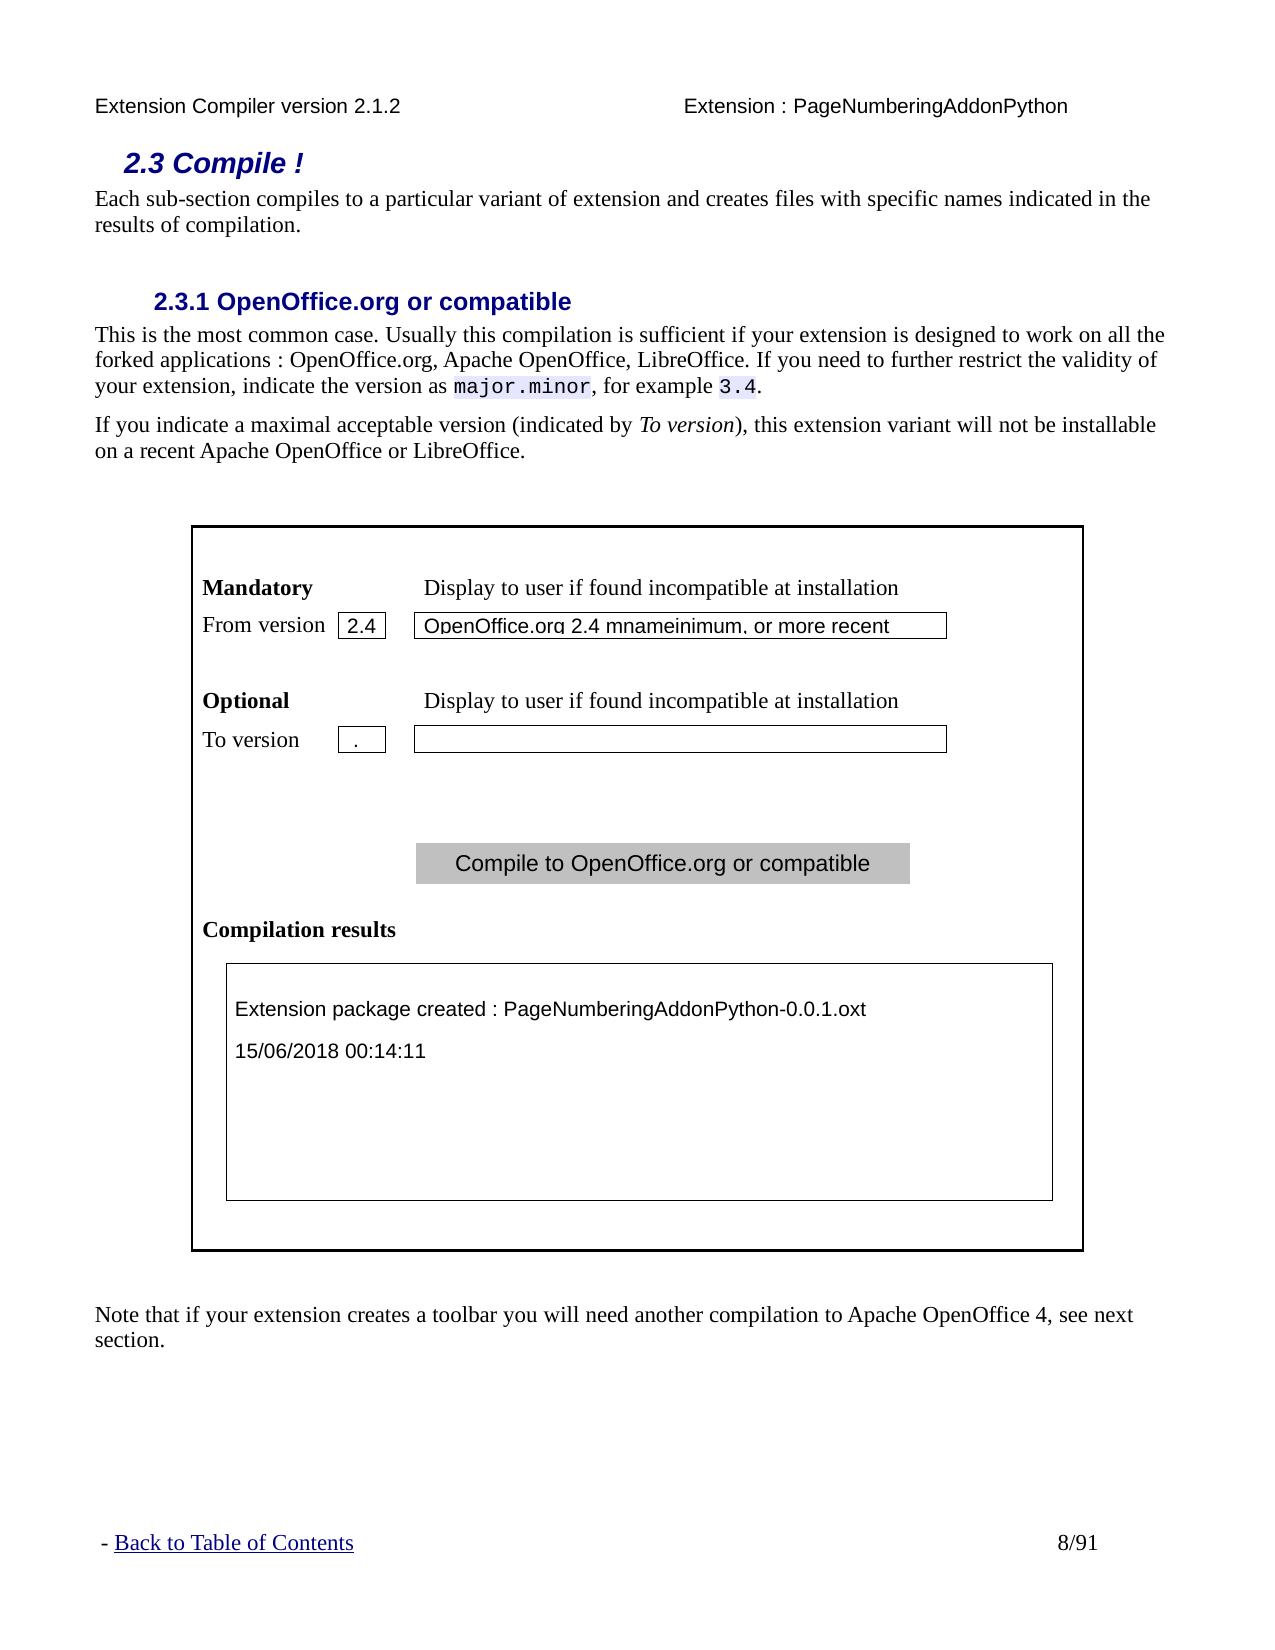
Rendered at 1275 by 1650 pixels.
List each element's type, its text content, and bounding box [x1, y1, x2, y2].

text [947, 726, 1073, 752]
text Compilation results [202, 917, 1073, 942]
text To version [202, 726, 338, 752]
text [386, 612, 414, 638]
text Optional Display to user if found incompatible at installation [202, 688, 1073, 714]
text [947, 612, 1073, 638]
text From version [202, 612, 338, 638]
text [386, 726, 414, 752]
subtitle OpenOffice.org or compatible [153, 287, 1181, 316]
text Mandatory Display to user if found incompatible at installation [202, 574, 1073, 600]
text Each sub-section compiles to a particular variant of extension and creates files with specific names indicated in the results of compilation. [94, 186, 1181, 237]
text Note that if your extension creates a toolbar you will need another compilation to Apache OpenOffice 4, see next section. [94, 1302, 1181, 1353]
text This is the most common case. Usually this compilation is sufficient if your extension is designed to work on all the forked applications : OpenOffice.org, Apache OpenOffice, LibreOffice. If you need to further restrict the validity of your extension, indicate the version as major.minor, for example 3.4. [94, 321, 1181, 399]
subtitle Compile ! [124, 147, 1181, 180]
text If you indicate a maximal acceptable version (indicated by To version), this extension variant will not be installable on a recent Apache OpenOffice or LibreOffice. [94, 412, 1181, 463]
